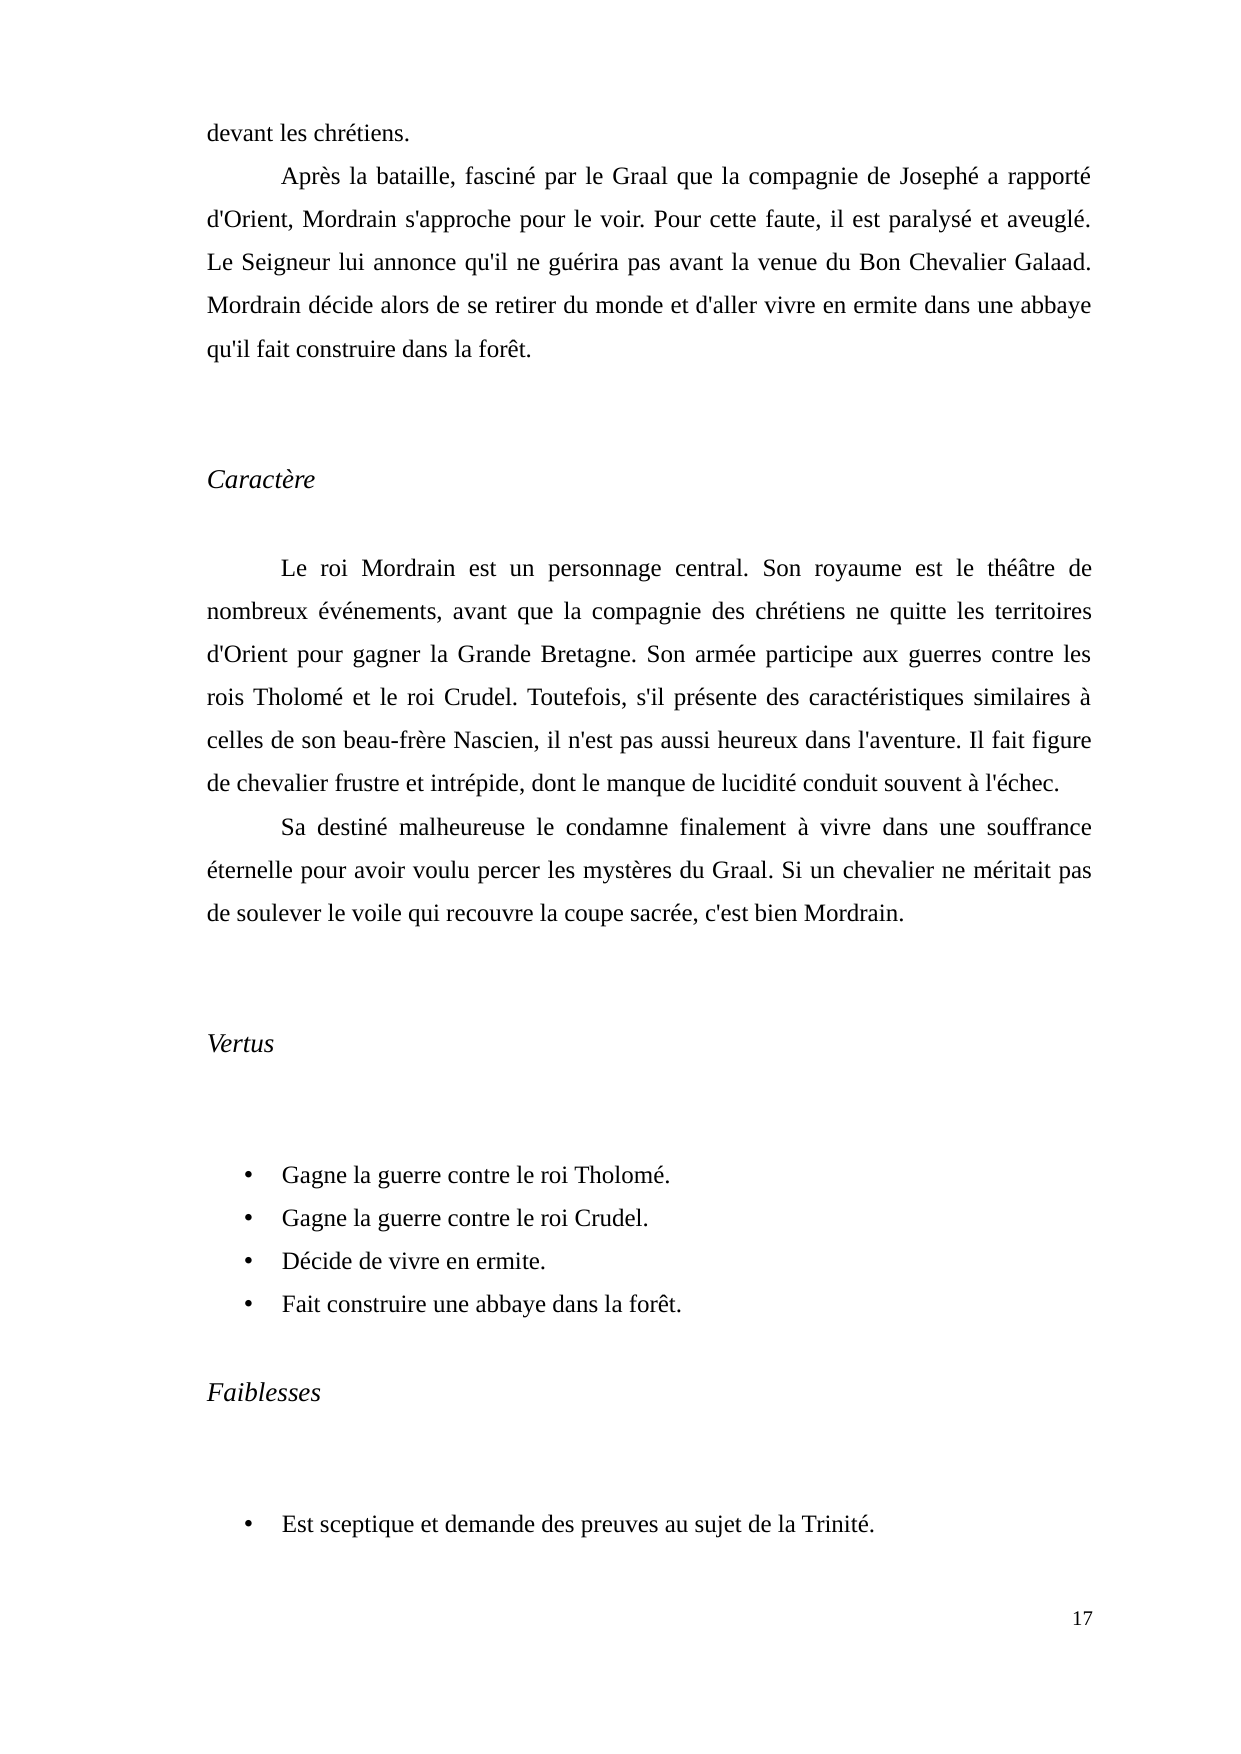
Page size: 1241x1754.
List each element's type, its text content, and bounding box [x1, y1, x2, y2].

text Après la bataille, fasciné par le Graal que la compagnie de Josephé a rapporté d'Orient, Mordrain s'approche pour le voir. Pour cette faute, il est paralysé et aveuglé. Le Seigneur lui annonce qu'il ne guérira pas avant la venue du Bon Chevalier Galaad. Mordrain décide alors de se retirer du monde et d'aller vivre en ermite dans une abbaye qu'il fait construire dans la forêt. [207, 161, 1093, 362]
list Est sceptique et demande des preuves au sujet de la Trinité. [244, 1509, 1093, 1537]
text Caractère [207, 463, 1093, 494]
list Décide de vivre en ermite. [244, 1246, 1093, 1275]
list Gagne la guerre contre le roi Crudel. [244, 1203, 1093, 1232]
text Vertus [207, 1027, 1093, 1058]
text devant les chrétiens. [207, 118, 1093, 147]
text Sa destiné malheureuse le condamne finalement à vivre dans une souffrance éternelle pour avoir voulu percer les mystères du Graal. Si un chevalier ne méritait pas de soulever le voile qui recouvre la coupe sacrée, c'est bien Mordrain. [207, 812, 1093, 927]
text Le roi Mordrain est un personnage central. Son royaume est le théâtre de nombreux événements, avant que la compagnie des chrétiens ne quitte les territoires d'Orient pour gagner la Grande Bretagne. Son armée participe aux guerres contre les rois Tholomé et le roi Crudel. Toutefois, s'il présente des caractéristiques similaires à celles de son beau-frère Nascien, il n'est pas aussi heureux dans l'aventure. Il fait figure de chevalier frustre et intrépide, dont le manque de lucidité conduit souvent à l'échec. [207, 553, 1093, 797]
list Fait construire une abbaye dans la forêt. [244, 1289, 1093, 1318]
text Faiblesses [207, 1376, 1093, 1407]
list Gagne la guerre contre le roi Tholomé. [244, 1160, 1093, 1189]
